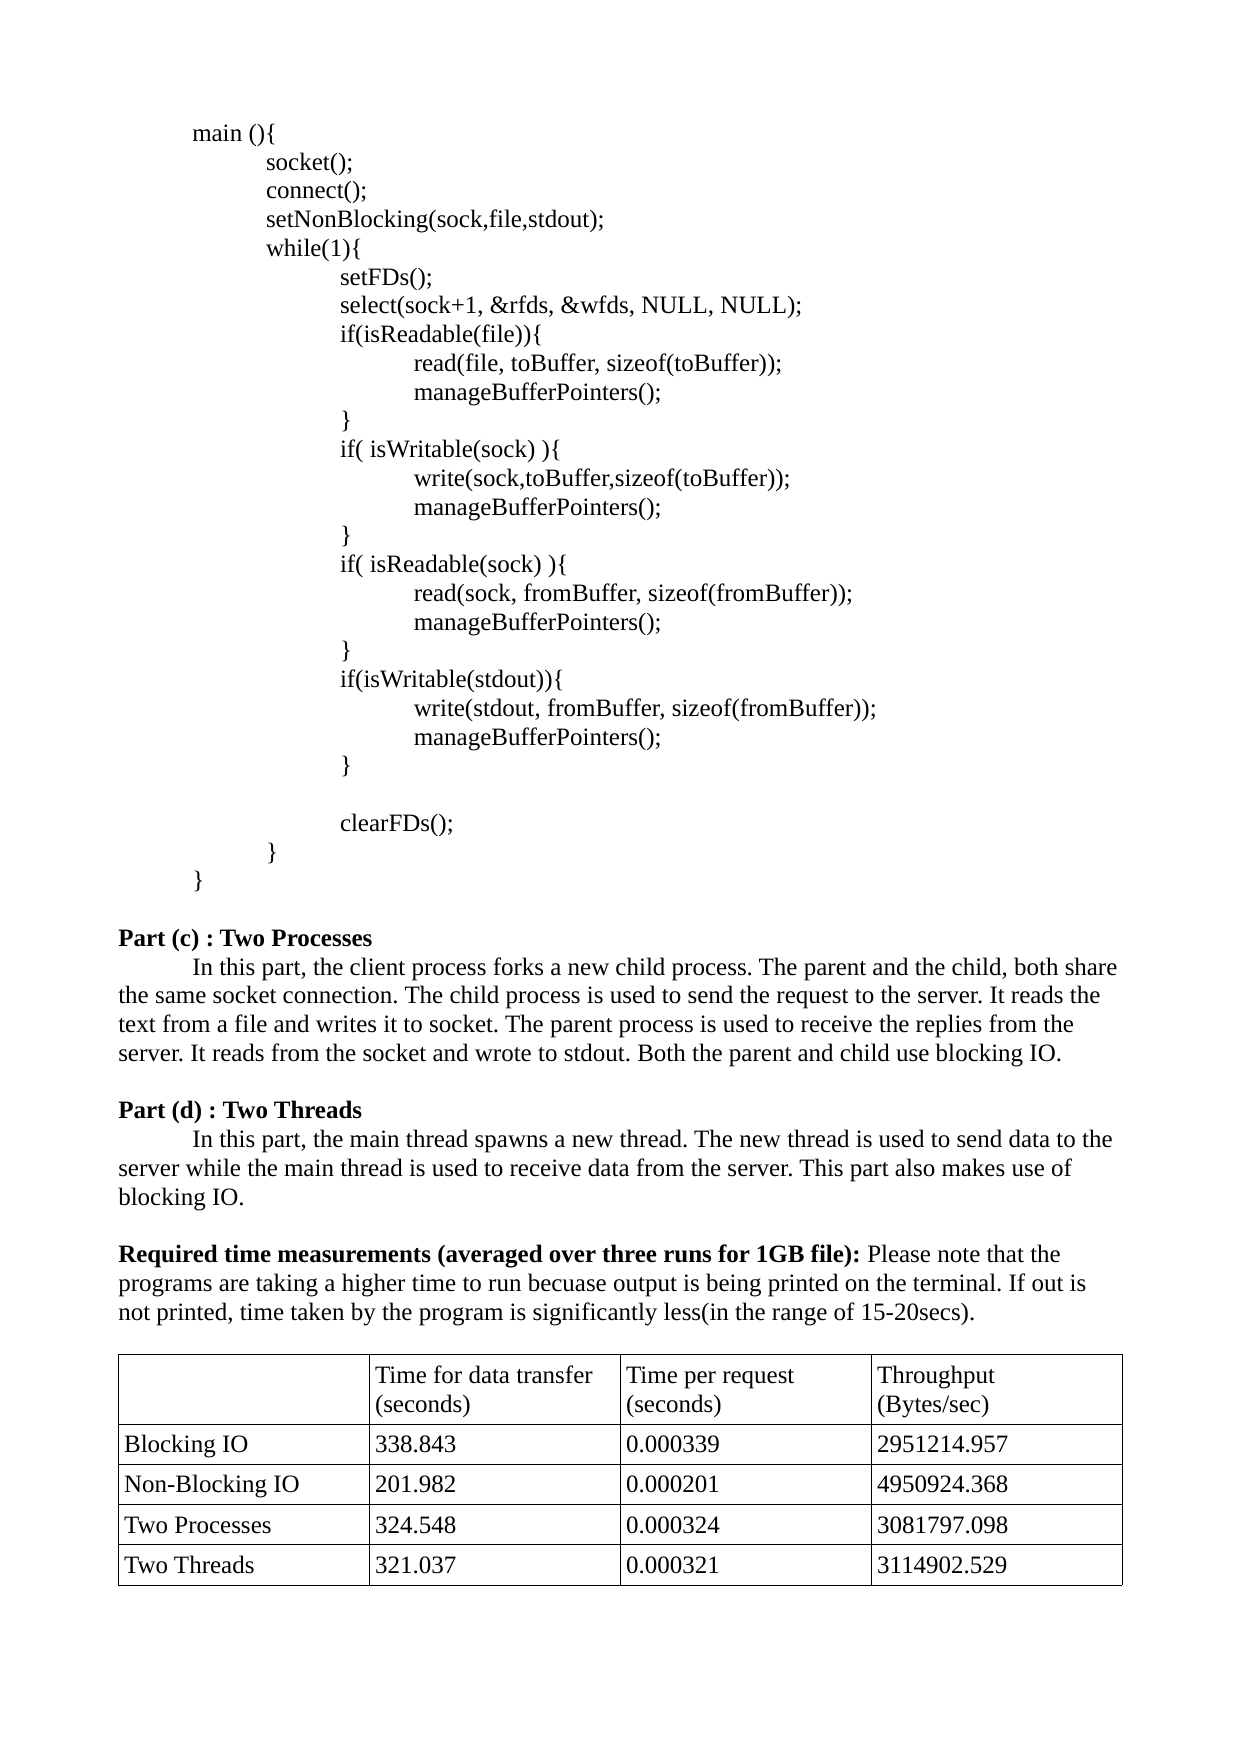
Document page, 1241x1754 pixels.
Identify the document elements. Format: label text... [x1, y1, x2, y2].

table_header [119, 1355, 369, 1423]
text } [118, 837, 1122, 866]
text manageBufferPointers(); [118, 722, 1122, 751]
text write(sock,toBuffer,sizeof(toBuffer)); [118, 463, 1122, 492]
text clearFDs(); [118, 808, 1122, 837]
text In this part, the client process forks a new child process. The parent and the child, both share the same socket connection. The child process is used to send the request to the server. It reads the text from a file and writes it to socket. The parent process is used to receive the replies from the server. It reads from the socket and wrote to stdout. Both the parent and child use blocking IO. [118, 952, 1122, 1067]
table_cell 0.000321 [621, 1545, 871, 1585]
text setNonBlocking(sock,file,stdout); [118, 204, 1122, 233]
text Required time measurements (averaged over three runs for 1GB file): Please note that the programs are taking a higher time to run becuase output is being printed on the terminal. If out is not printed, time taken by the program is significantly less(in the range of 15-20secs). [118, 1239, 1122, 1326]
table_cell 3081797.098 [872, 1505, 1122, 1544]
text } [118, 636, 1122, 664]
text if(isWritable(stdout)){ [118, 664, 1122, 693]
text } [118, 866, 1122, 894]
text socket(); [118, 147, 1122, 176]
table_header Throughput (Bytes/sec) [872, 1355, 1122, 1423]
table_cell 324.548 [370, 1505, 620, 1544]
table_cell Two Threads [119, 1545, 369, 1585]
text In this part, the main thread spawns a new thread. The new thread is used to send data to the server while the main thread is used to receive data from the server. This part also makes use of blocking IO. [118, 1124, 1122, 1211]
text main (){ [118, 118, 1122, 147]
table_cell 2951214.957 [872, 1425, 1122, 1464]
text if( isWritable(sock) ){ [118, 434, 1122, 463]
text read(sock, fromBuffer, sizeof(fromBuffer)); [118, 578, 1122, 607]
table_cell 201.982 [370, 1465, 620, 1504]
text } [118, 406, 1122, 434]
table_cell Non-Blocking IO [119, 1465, 369, 1504]
text manageBufferPointers(); [118, 377, 1122, 406]
text write(stdout, fromBuffer, sizeof(fromBuffer)); [118, 693, 1122, 722]
table_cell 0.000324 [621, 1505, 871, 1544]
text read(file, toBuffer, sizeof(toBuffer)); [118, 348, 1122, 377]
table_cell 0.000339 [621, 1425, 871, 1464]
text connect(); [118, 176, 1122, 204]
text select(sock+1, &rfds, &wfds, NULL, NULL); [118, 291, 1122, 319]
table_cell 338.843 [370, 1425, 620, 1464]
table_header Time for data transfer (seconds) [370, 1355, 620, 1423]
table_cell 3114902.529 [872, 1545, 1122, 1585]
table_cell Two Processes [119, 1505, 369, 1544]
table_cell 4950924.368 [872, 1465, 1122, 1504]
text setFDs(); [118, 262, 1122, 291]
text manageBufferPointers(); [118, 492, 1122, 521]
text if( isReadable(sock) ){ [118, 549, 1122, 578]
text } [118, 751, 1122, 779]
text Part (d) : Two Threads [118, 1096, 1122, 1124]
table_cell Blocking IO [119, 1425, 369, 1464]
table_header Time per request (seconds) [621, 1355, 871, 1423]
table_cell 321.037 [370, 1545, 620, 1585]
text Part (c) : Two Processes [118, 923, 1122, 952]
text if(isReadable(file)){ [118, 319, 1122, 348]
text while(1){ [118, 233, 1122, 262]
text } [118, 521, 1122, 549]
table_cell 0.000201 [621, 1465, 871, 1504]
text manageBufferPointers(); [118, 607, 1122, 636]
